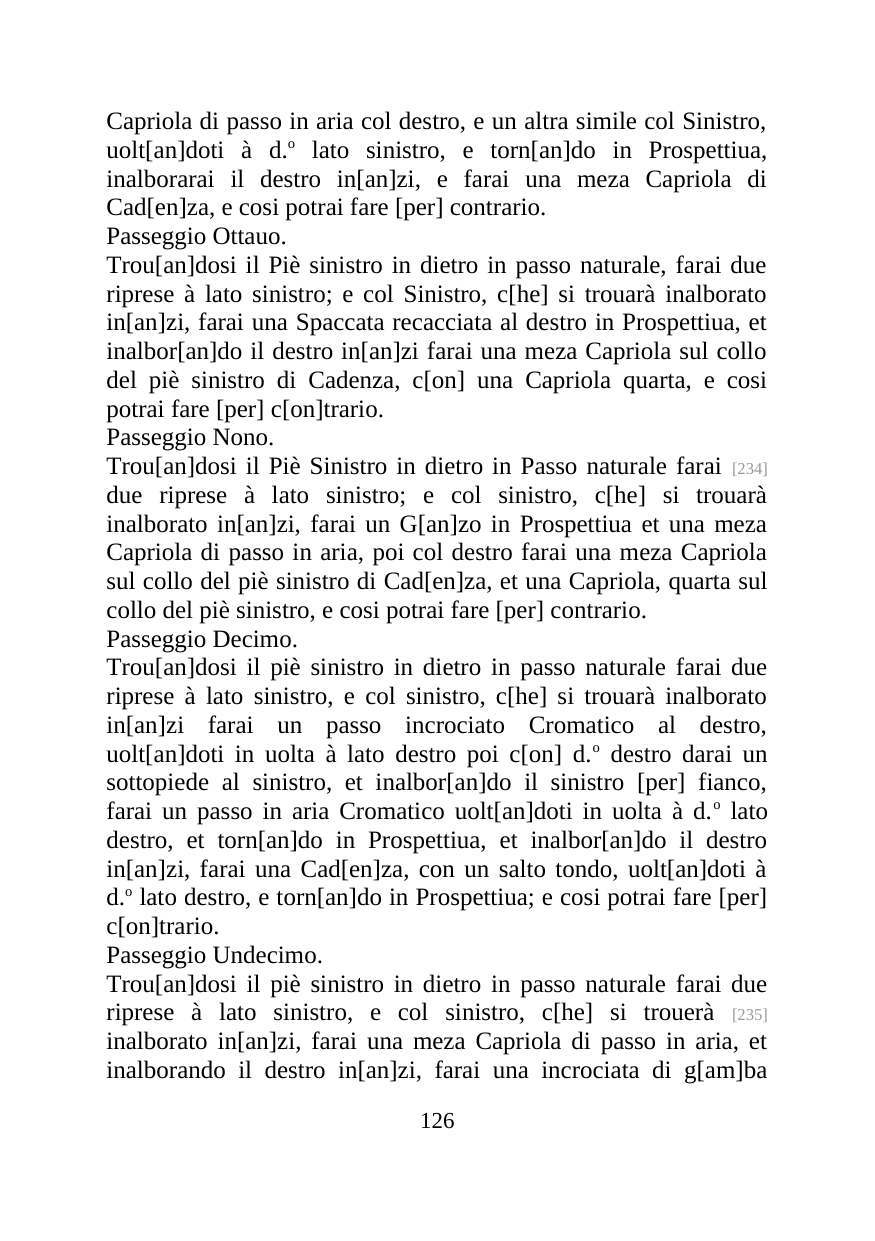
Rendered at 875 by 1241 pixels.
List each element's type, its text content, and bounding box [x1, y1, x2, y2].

text Passeggio Undecimo. [106, 940, 768, 969]
text Capriola di passo in aria col destro, e un altra simile col Sinistro, uolt[an]doti à d.o lato sinistro, e torn[an]do in Prospettiua, inalborarai il destro in[an]zi, e farai una meza Capriola di Cad[en]za, e cosi potrai fare [per] contrario. [106, 106, 768, 221]
text Passeggio Decimo. [106, 624, 768, 652]
text Passeggio Nono. [106, 422, 768, 451]
text Trou[an]dosi il Piè Sinistro in dietro in Passo naturale farai [234] due riprese à lato sinistro; e col sinistro, c[he] si trouarà inalborato in[an]zi, farai un G[an]zo in Prospettiua et una meza Capriola di passo in aria, poi col destro farai una meza Capriola sul collo del piè sinistro di Cad[en]za, et una Capriola, quarta sul collo del piè sinistro, e cosi potrai fare [per] contrario. [106, 451, 768, 624]
text Passeggio Ottauo. [106, 221, 768, 250]
text Trou[an]dosi il piè sinistro in dietro in passo naturale farai due riprese à lato sinistro, e col sinistro, c[he] si trouarà inalborato in[an]zi farai un passo incrociato Cromatico al destro, uolt[an]doti in uolta à lato destro poi c[on] d.o destro darai un sottopiede al sinistro, et inalbor[an]do il sinistro [per] fianco, farai un passo in aria Cromatico uolt[an]doti in uolta à d.o lato destro, et torn[an]do in Prospettiua, et inalbor[an]do il destro in[an]zi, farai una Cad[en]za, con un salto tondo, uolt[an]doti à d.o lato destro, e torn[an]do in Prospettiua; e cosi potrai fare [per] c[on]trario. [106, 652, 768, 940]
text Trou[an]dosi il piè sinistro in dietro in passo naturale farai due riprese à lato sinistro, e col sinistro, c[he] si trouerà [235] inalborato in[an]zi, farai una meza Capriola di passo in aria, et inalborando il destro in[an]zi, farai una incrociata di g[am]ba [106, 969, 768, 1084]
text Trou[an]dosi il Piè sinistro in dietro in passo naturale, farai due riprese à lato sinistro; e col Sinistro, c[he] si trouarà inalborato in[an]zi, farai una Spaccata recacciata al destro in Prospettiua, et inalbor[an]do il destro in[an]zi farai una meza Capriola sul collo del piè sinistro di Cadenza, c[on] una Capriola quarta, e cosi potrai fare [per] c[on]trario. [106, 250, 768, 422]
